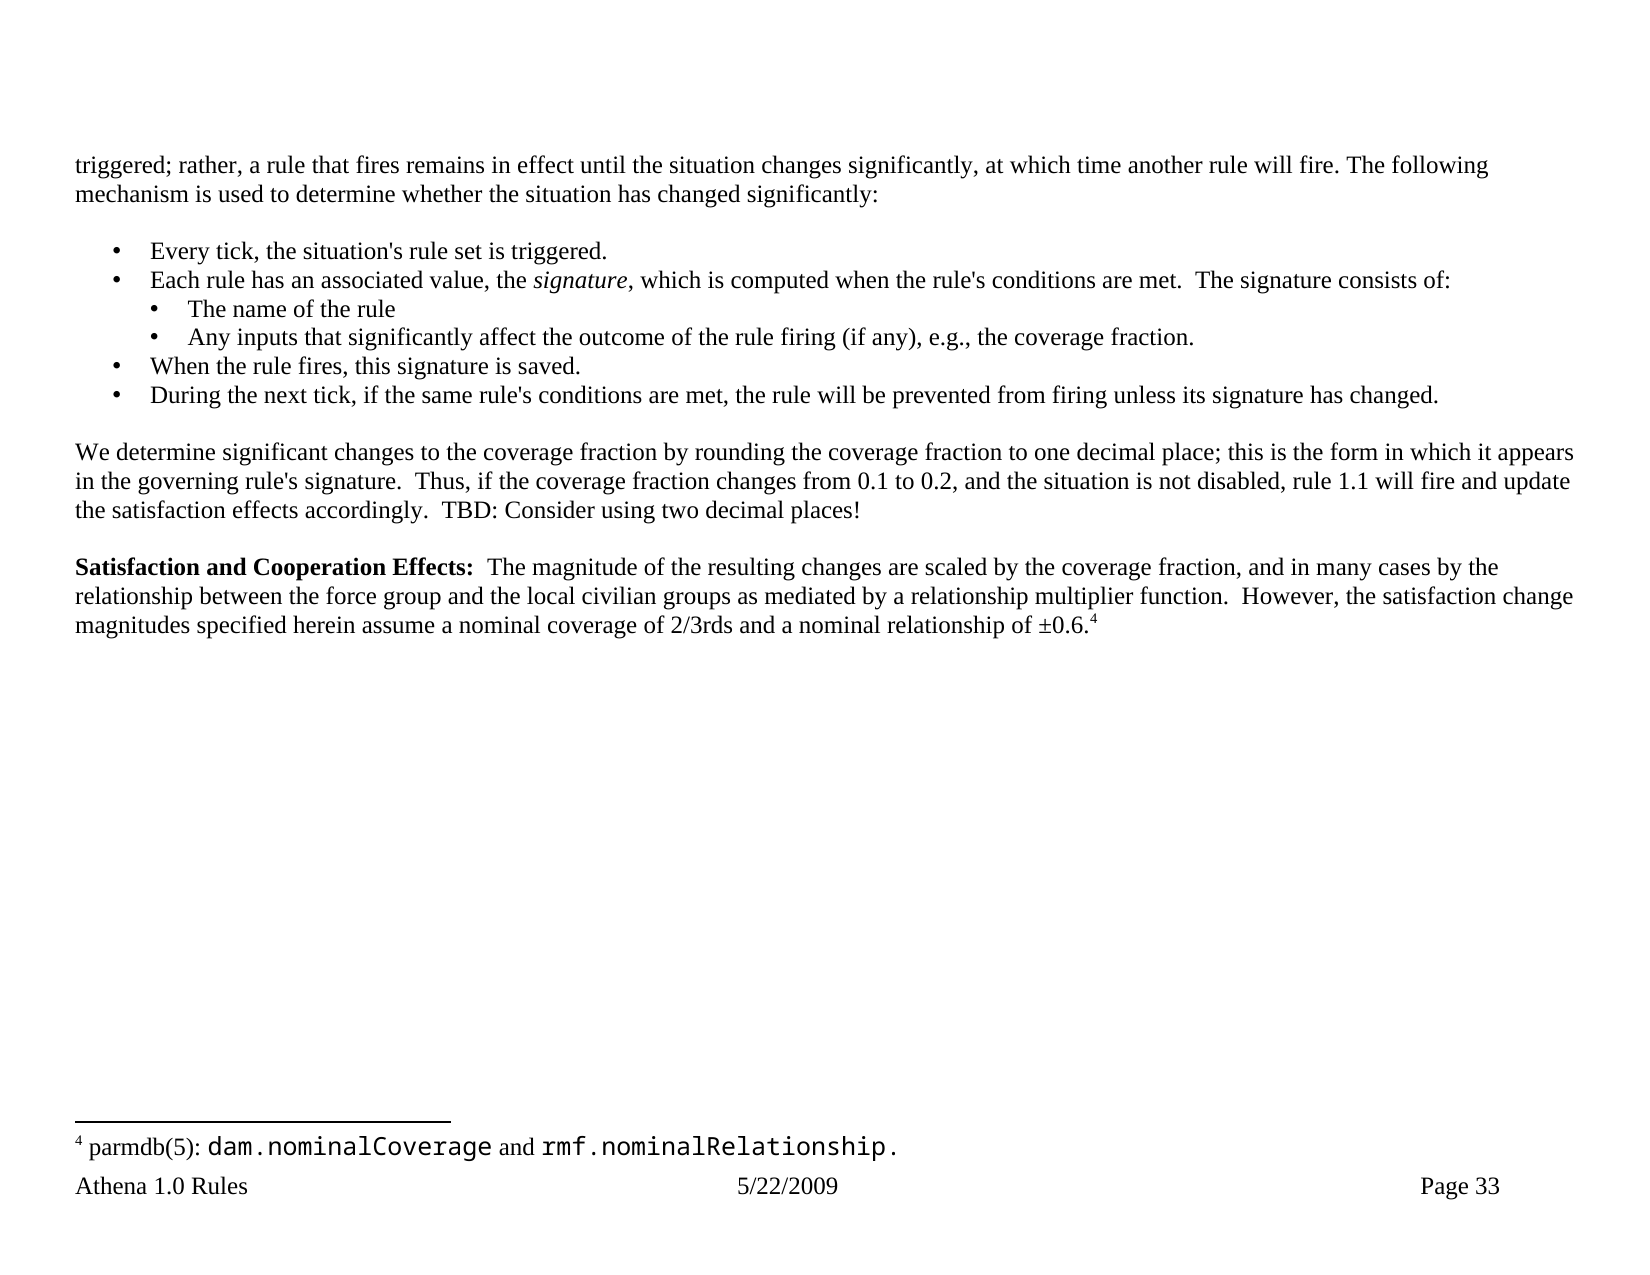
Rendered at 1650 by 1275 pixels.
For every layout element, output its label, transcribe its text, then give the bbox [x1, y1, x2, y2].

text parmdb(5): dam.nominalCoverage and rmf.nominalRelationship. [75, 1128, 1575, 1162]
list Each rule has an associated value, the signature, which is computed when the rule's conditions are met. The signature consists of: [112, 265, 1575, 294]
text Satisfaction and Cooperation Effects: The magnitude of the resulting changes are scaled by the coverage fraction, and in many cases by the relationship between the force group and the local civilian groups as mediated by a relationship multiplier function. However, the satisfaction change magnitudes specified herein assume a nominal coverage of 2/3rds and a nominal relationship of ±0.6. [75, 552, 1575, 639]
list When the rule fires, this signature is saved. [112, 351, 1575, 380]
text triggered; rather, a rule that fires remains in effect until the situation changes significantly, at which time another rule will fire. The following mechanism is used to determine whether the situation has changed significantly: [75, 150, 1575, 207]
list During the next tick, if the same rule's conditions are met, the rule will be prevented from firing unless its signature has changed. [112, 380, 1575, 409]
list The name of the rule [150, 294, 1575, 322]
list Any inputs that significantly affect the outcome of the rule firing (if any), e.g., the coverage fraction. [150, 322, 1575, 351]
text We determine significant changes to the coverage fraction by rounding the coverage fraction to one decimal place; this is the form in which it appears in the governing rule's signature. Thus, if the coverage fraction changes from 0.1 to 0.2, and the situation is not disabled, rule 1.1 will fire and update the satisfaction effects accordingly. TBD: Consider using two decimal places! [75, 437, 1575, 524]
list Every tick, the situation's rule set is triggered. [112, 236, 1575, 265]
